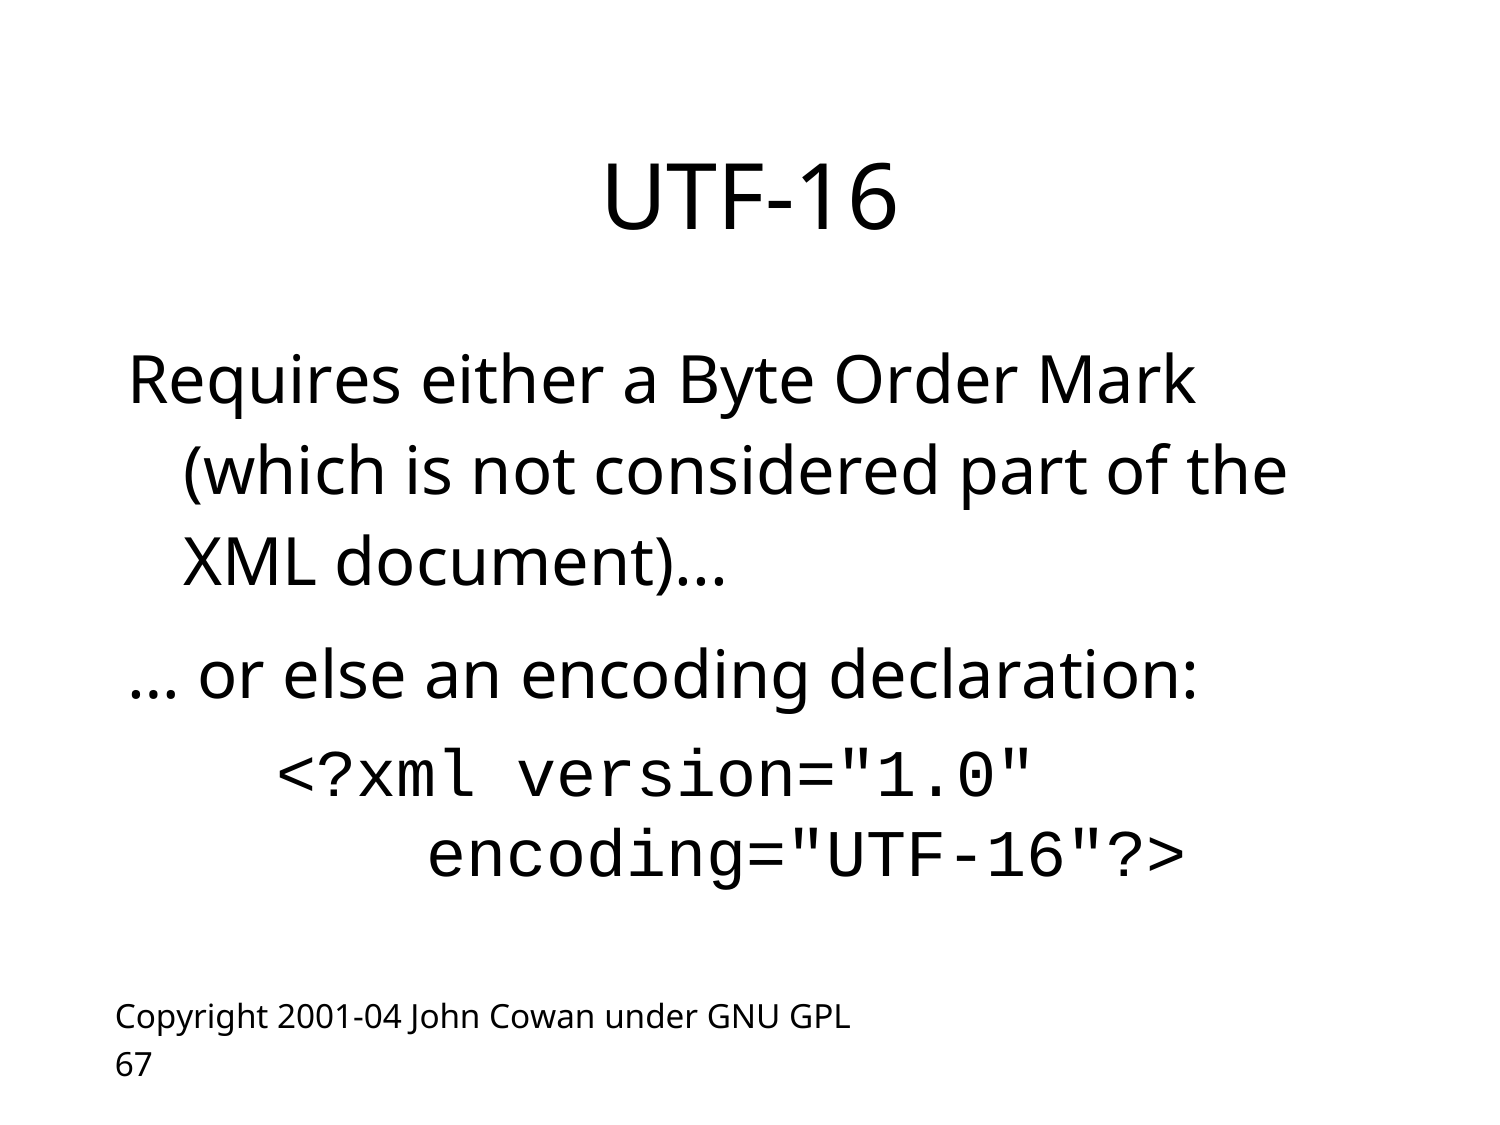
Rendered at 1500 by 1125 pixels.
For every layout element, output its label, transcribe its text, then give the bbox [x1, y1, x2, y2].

list Requires either a Byte Order Mark (which is not considered part of the XML document)... … or else an encoding declaration: <?xml version="1.0" encoding="UTF-16"?> [112, 324, 1388, 860]
title UTF-16 [112, 99, 1388, 288]
